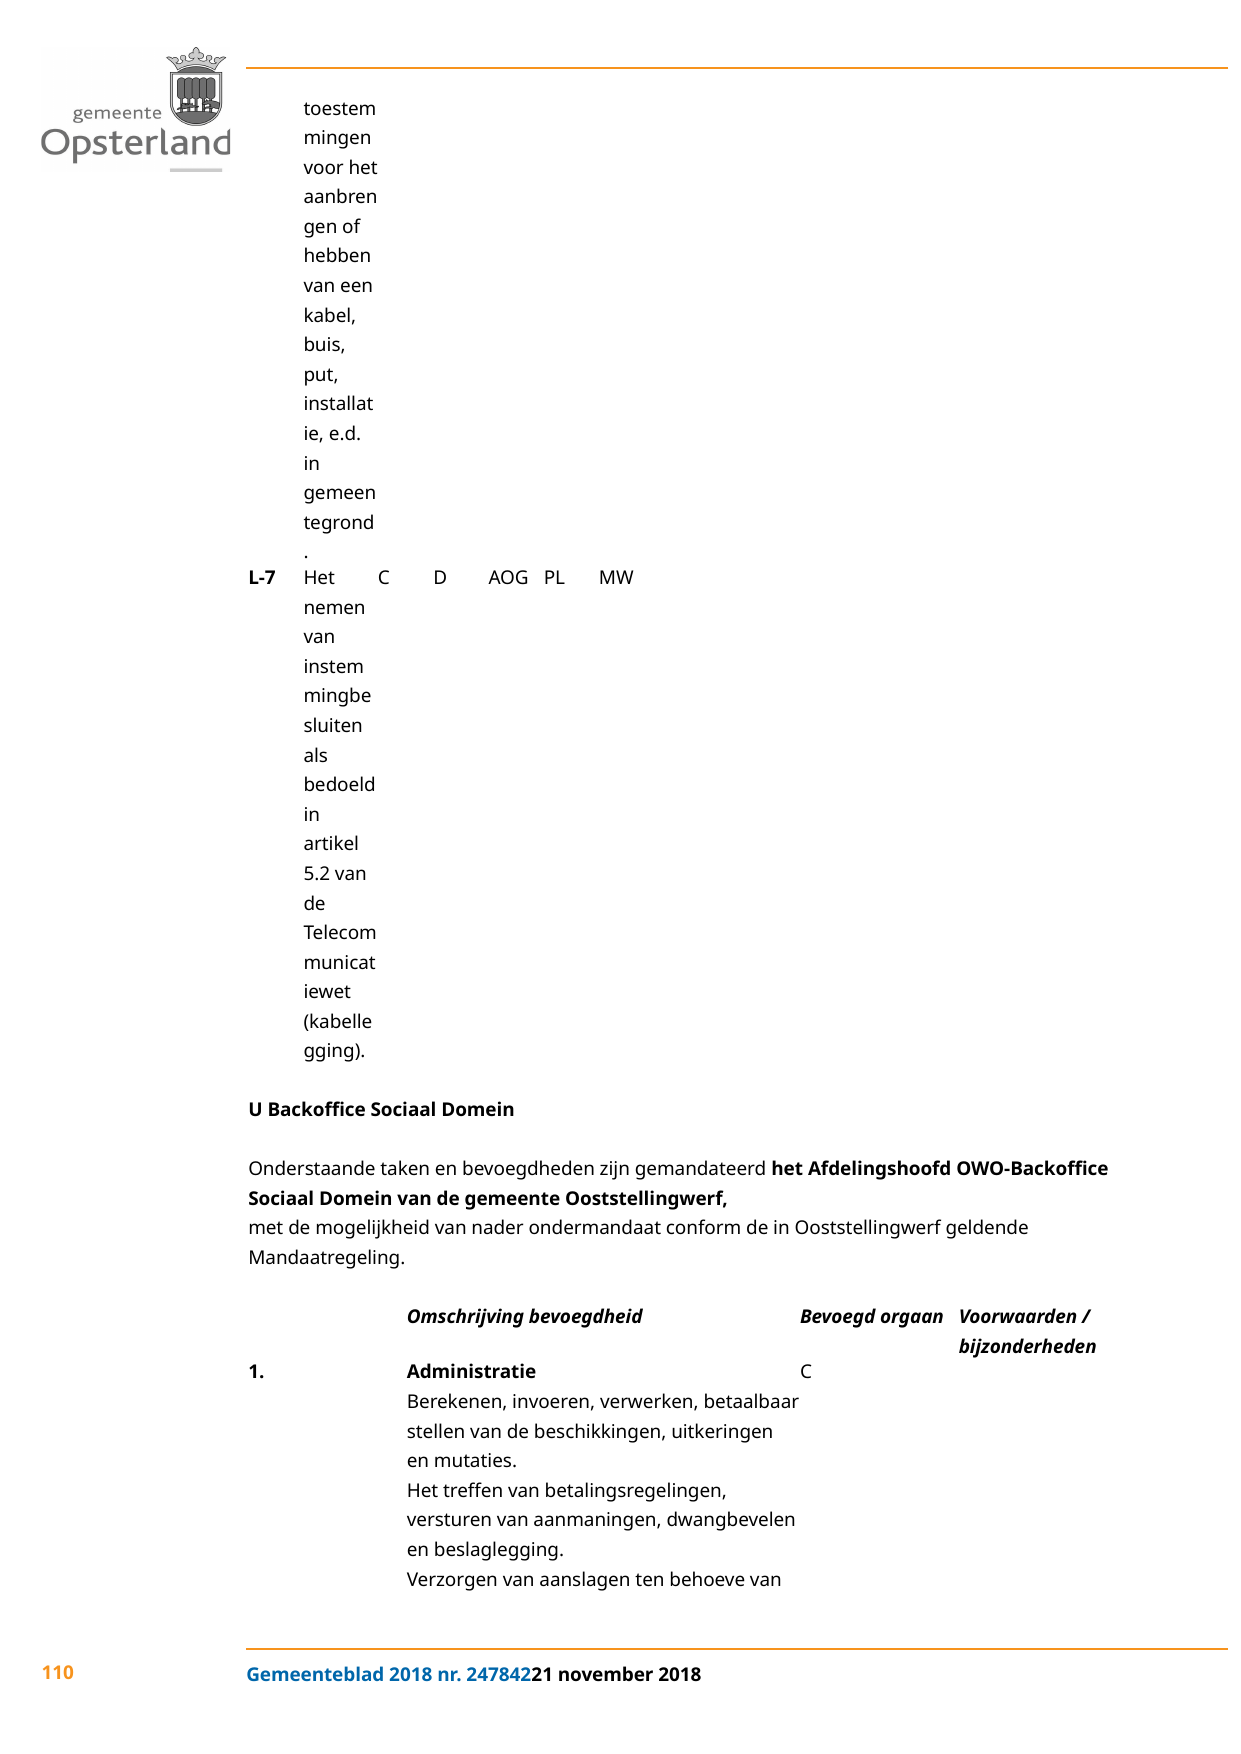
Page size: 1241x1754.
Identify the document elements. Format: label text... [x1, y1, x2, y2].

table_cell [709, 95, 1041, 564]
table_header Omschrijving bevoegdheid [407, 1303, 800, 1359]
table_cell [544, 95, 599, 564]
text Onderstaande taken en bevoegdheden zijn gemandateerd het Afdelingshoofd OWO-Backoffice Sociaal Domein van de gemeente Ooststellingwerf, [248, 1155, 1152, 1211]
table_cell toestemmingen voor het aanbrengen of hebben van een kabel, buis, put, installatie, e.d. in gemeentegrond. [303, 95, 378, 564]
table_cell [709, 564, 1041, 1063]
table_cell [488, 95, 543, 564]
text met de mogelijkheid van nader ondermandaat conform de in Ooststellingwerf geldende Mandaatregeling. [248, 1214, 1152, 1270]
table_header Voorwaarden / bijzonderheden [959, 1303, 1152, 1359]
table_cell [599, 95, 654, 564]
table_header Bevoegd orgaan [800, 1303, 958, 1359]
table_cell [654, 95, 709, 564]
text U Backoffice Sociaal Domein [248, 1096, 1152, 1122]
table_cell [654, 564, 709, 1063]
table_cell [959, 1359, 1152, 1591]
table_cell PL [544, 564, 599, 1063]
table_cell C [800, 1359, 958, 1591]
table_cell 1. [248, 1359, 407, 1591]
table_cell [248, 95, 303, 564]
table_cell Het nemen van instemmingbesluiten als bedoeld in artikel 5.2 van de Telecommunicatiewet (kabellegging). [303, 564, 378, 1063]
picture [41, 47, 231, 172]
table_cell [378, 95, 433, 564]
table_cell MW [599, 564, 654, 1063]
table_cell D [433, 564, 488, 1063]
table_header [248, 1303, 407, 1359]
table_cell [433, 95, 488, 564]
table_cell AOG [488, 564, 543, 1063]
table_cell Administratie Berekenen, invoeren, verwerken, betaalbaar stellen van de beschikkingen, uitkeringen en mutaties. Het treffen van betalingsregelingen, versturen van aanmaningen, dwangbevelen en beslaglegging. Verzorgen van aanslagen ten behoeve van [407, 1359, 800, 1591]
table_cell C [378, 564, 433, 1063]
table_cell L-7 [248, 564, 303, 1063]
